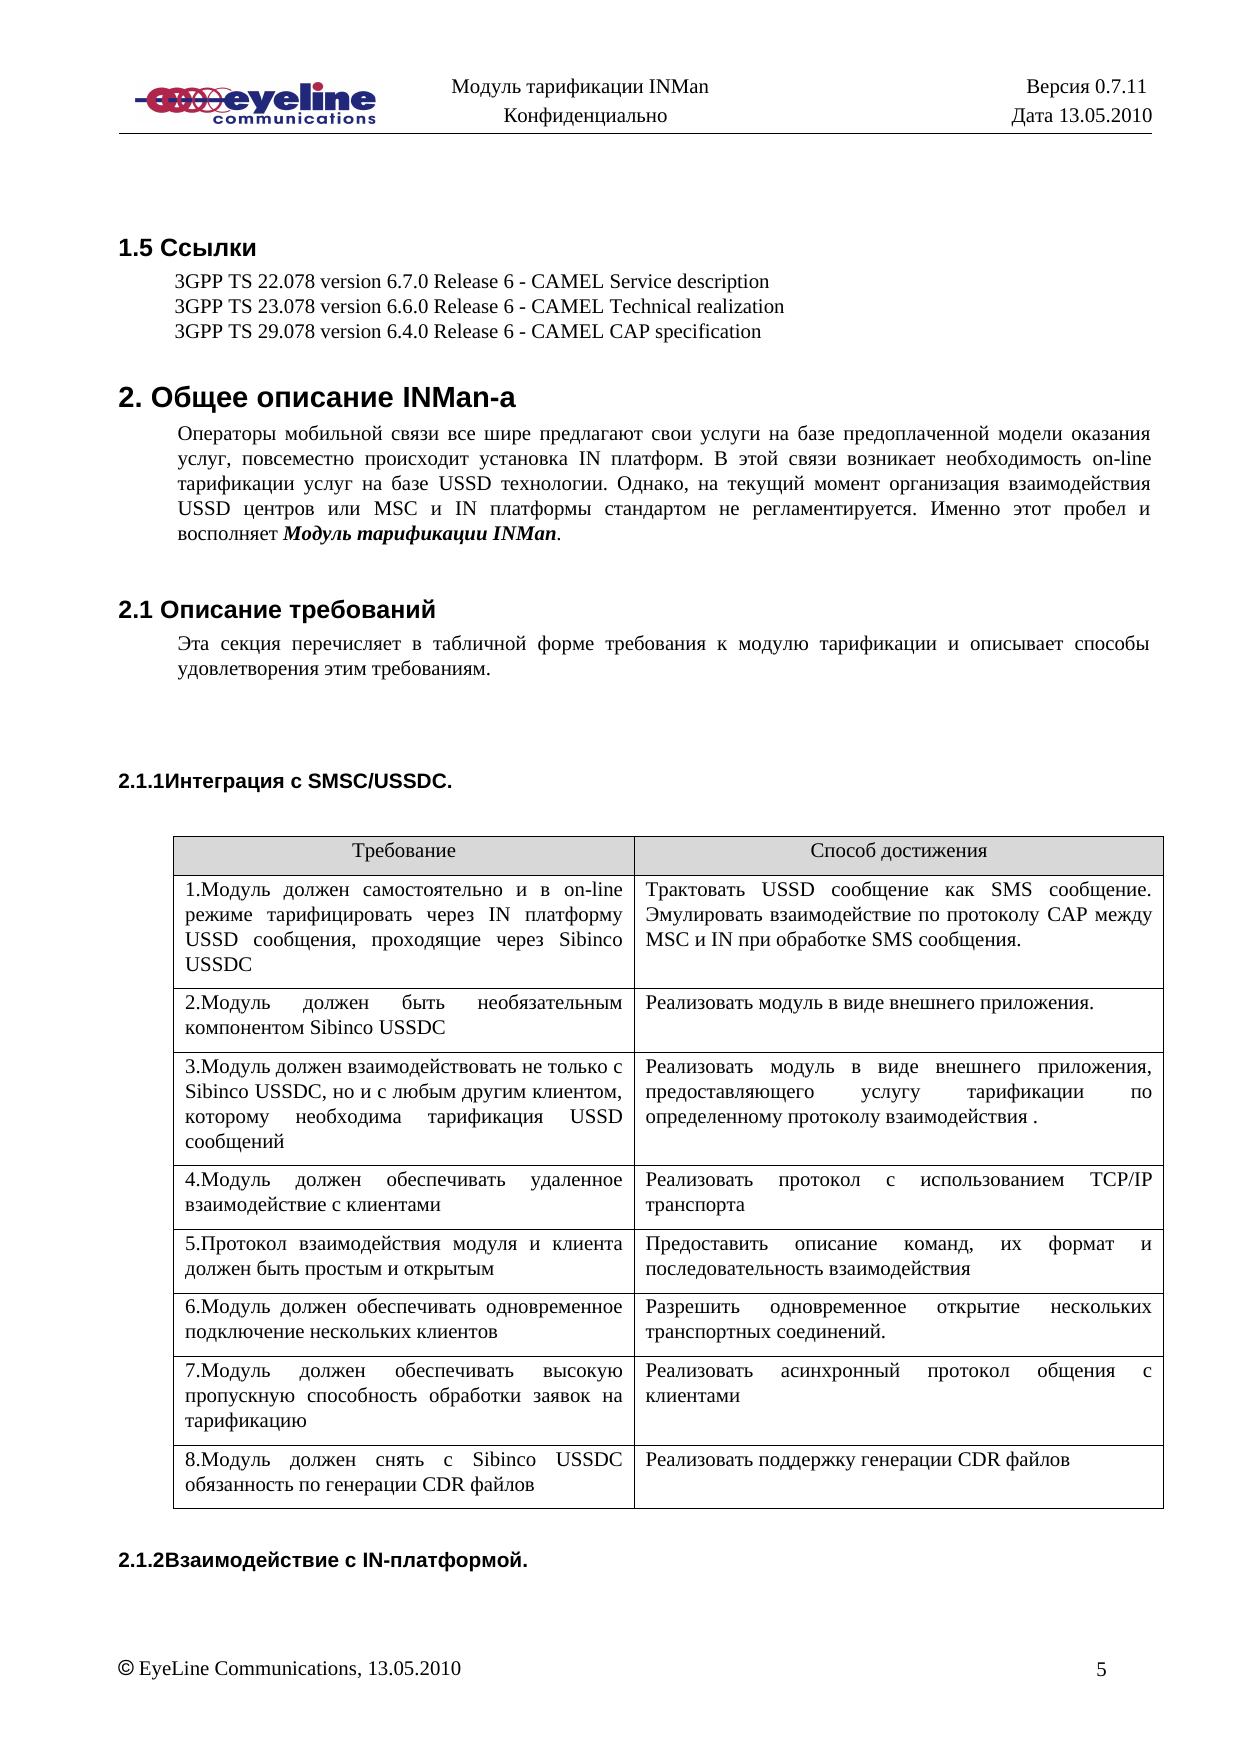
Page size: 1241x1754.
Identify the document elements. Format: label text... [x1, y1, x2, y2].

table_cell Модуль должен самостоятельно и в on-line режиме тарифицировать через IN платформу USSD сообщения, проходящие через Sibinco USSDC [174, 876, 634, 988]
text Эта секция перечисляет в табличной форме требования к модулю тарификации и описывает способы удовлетворения этим требованиям. [177, 630, 1151, 680]
table_cell Реализовать модуль в виде внешнего приложения, предоставляющего услугу тарификации по определенному протоколу взаимодействия . [635, 1053, 1163, 1165]
table_cell Модуль должен быть необязательным компонентом Sibinco USSDC [174, 989, 634, 1052]
table_cell Модуль должен снять с Sibinco USSDC обязанность по генерации CDR файлов [174, 1446, 634, 1508]
subtitle Описание требований [118, 595, 1151, 624]
text Операторы мобильной связи все шире предлагают свои услуги на базе предоплаченной модели оказания услуг, повсеместно происходит установка IN платформ. В этой связи возникает необходимость on-line тарификации услуг на базе USSD технологии. Однако, на текущий момент организация взаимодействия USSD центров или MSC и IN платформы стандартом не регламентируется. Именно этот пробел и восполняет Модуль тарификации INMan. [177, 420, 1151, 545]
text 3GPP TS 23.078 version 6.6.0 Release 6 - CAMEL Technical realization [174, 293, 1151, 318]
table_cell Модуль должен обеспечивать высокую пропускную способность обработки заявок на тарификацию [174, 1357, 634, 1444]
table_cell Трактовать USSD сообщение как SMS сообщение. Эмулировать взаимодействие по протоколу CAP между MSC и IN при обработке SMS сообщения. [635, 876, 1163, 988]
table_header Требование [174, 837, 634, 875]
subtitle Общее описание INMan-a [118, 380, 1151, 414]
table_cell Реализовать асинхронный протокол общения с клиентами [635, 1357, 1163, 1444]
text 3GPP TS 29.078 version 6.4.0 Release 6 - CAMEL CAP specification [174, 318, 1151, 343]
subtitle Ссылки [118, 233, 1151, 261]
table_cell Реализовать протокол с использованием TCP/IP транспорта [635, 1166, 1163, 1229]
table_header Способ достижения [635, 837, 1163, 875]
table_cell Модуль должен взаимодействовать не только с Sibinco USSDC, но и с любым другим клиентом, которому необходима тарификация USSD сообщений [174, 1053, 634, 1165]
text 3GPP TS 22.078 version 6.7.0 Release 6 - CAMEL Service description [174, 268, 1151, 293]
table_cell Протокол взаимодействия модуля и клиента должен быть простым и открытым [174, 1230, 634, 1292]
table_cell Модуль должен обеспечивать одновременное подключение нескольких клиентов [174, 1294, 634, 1356]
subtitle Интеграция с SMSC/USSDC. [118, 767, 1151, 792]
picture [135, 82, 376, 124]
table_cell Разрешить одновременное открытие нескольких транспортных соединений. [635, 1294, 1163, 1356]
table_cell Предоставить описание команд, их формат и последовательность взаимодействия [635, 1230, 1163, 1292]
table_cell Модуль должен обеспечивать удаленное взаимодействие с клиентами [174, 1166, 634, 1229]
subtitle Взаимодействие с IN-платформой. [118, 1547, 1151, 1572]
table_cell Реализовать поддержку генерации CDR файлов [635, 1446, 1163, 1508]
table_cell Реализовать модуль в виде внешнего приложения. [635, 989, 1163, 1052]
